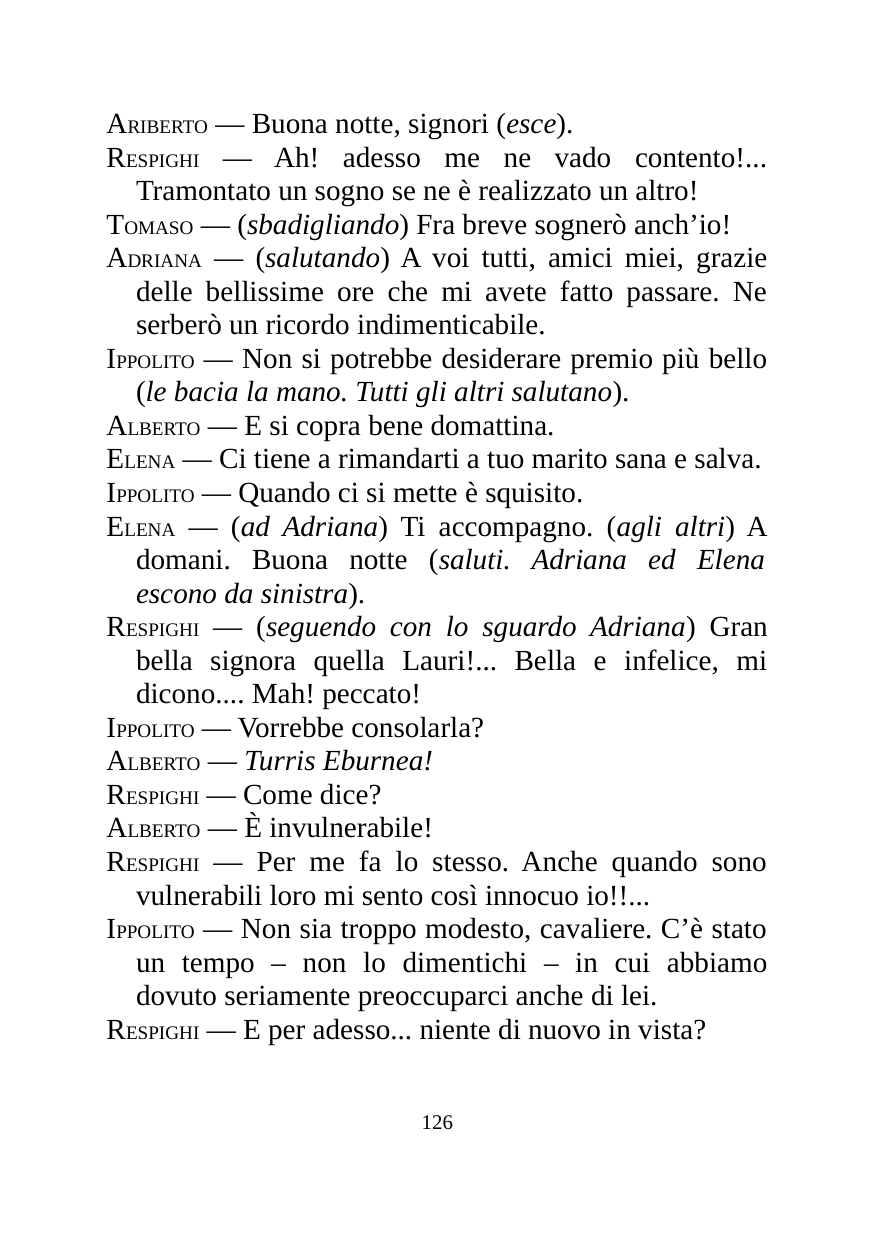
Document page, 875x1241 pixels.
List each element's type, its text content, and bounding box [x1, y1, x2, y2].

text Respighi — Come dice? [106, 777, 768, 811]
text Ippolito — Quando ci si mette è squisito. [106, 475, 768, 509]
text Respighi — Ah! adesso me ne vado contento!... Tramontato un sogno se ne è realizzato un altro! [106, 140, 768, 207]
text Elena — (ad Adriana) Ti accompagno. (agli altri) A domani. Buona notte (saluti. Adriana ed Elena escono da sinistra). [106, 509, 768, 609]
text Ippolito — Non si potrebbe desiderare premio più bello (le bacia la mano. Tutti gli altri salutano). [106, 341, 768, 408]
text Alberto — E si copra bene domattina. [106, 408, 768, 442]
text Respighi — E per adesso... niente di nuovo in vista? [106, 1012, 768, 1045]
text Alberto — È invulnerabile! [106, 811, 768, 844]
text Tomaso — (sbadigliando) Fra breve sognerò anch’io! [106, 207, 768, 240]
text Ippolito — Non sia troppo modesto, cavaliere. C’è stato un tempo – non lo dimentichi – in cui abbiamo dovuto seriamente preoccuparci anche di lei. [106, 911, 768, 1012]
text Elena — Ci tiene a rimandarti a tuo marito sana e salva. [106, 442, 768, 475]
text Respighi — Per me fa lo stesso. Anche quando sono vulnerabili loro mi sento così innocuo io!!... [106, 844, 768, 911]
text Ariberto — Buona notte, signori (esce). [106, 106, 768, 140]
text Ippolito — Vorrebbe consolarla? [106, 710, 768, 743]
text Alberto — Turris Eburnea! [106, 743, 768, 777]
text Adriana — (salutando) A voi tutti, amici miei, grazie delle bellissime ore che mi avete fatto passare. Ne serberò un ricordo indimenticabile. [106, 240, 768, 341]
text Respighi — (seguendo con lo sguardo Adriana) Gran bella signora quella Lauri!... Bella e infelice, mi dicono.... Mah! peccato! [106, 609, 768, 710]
